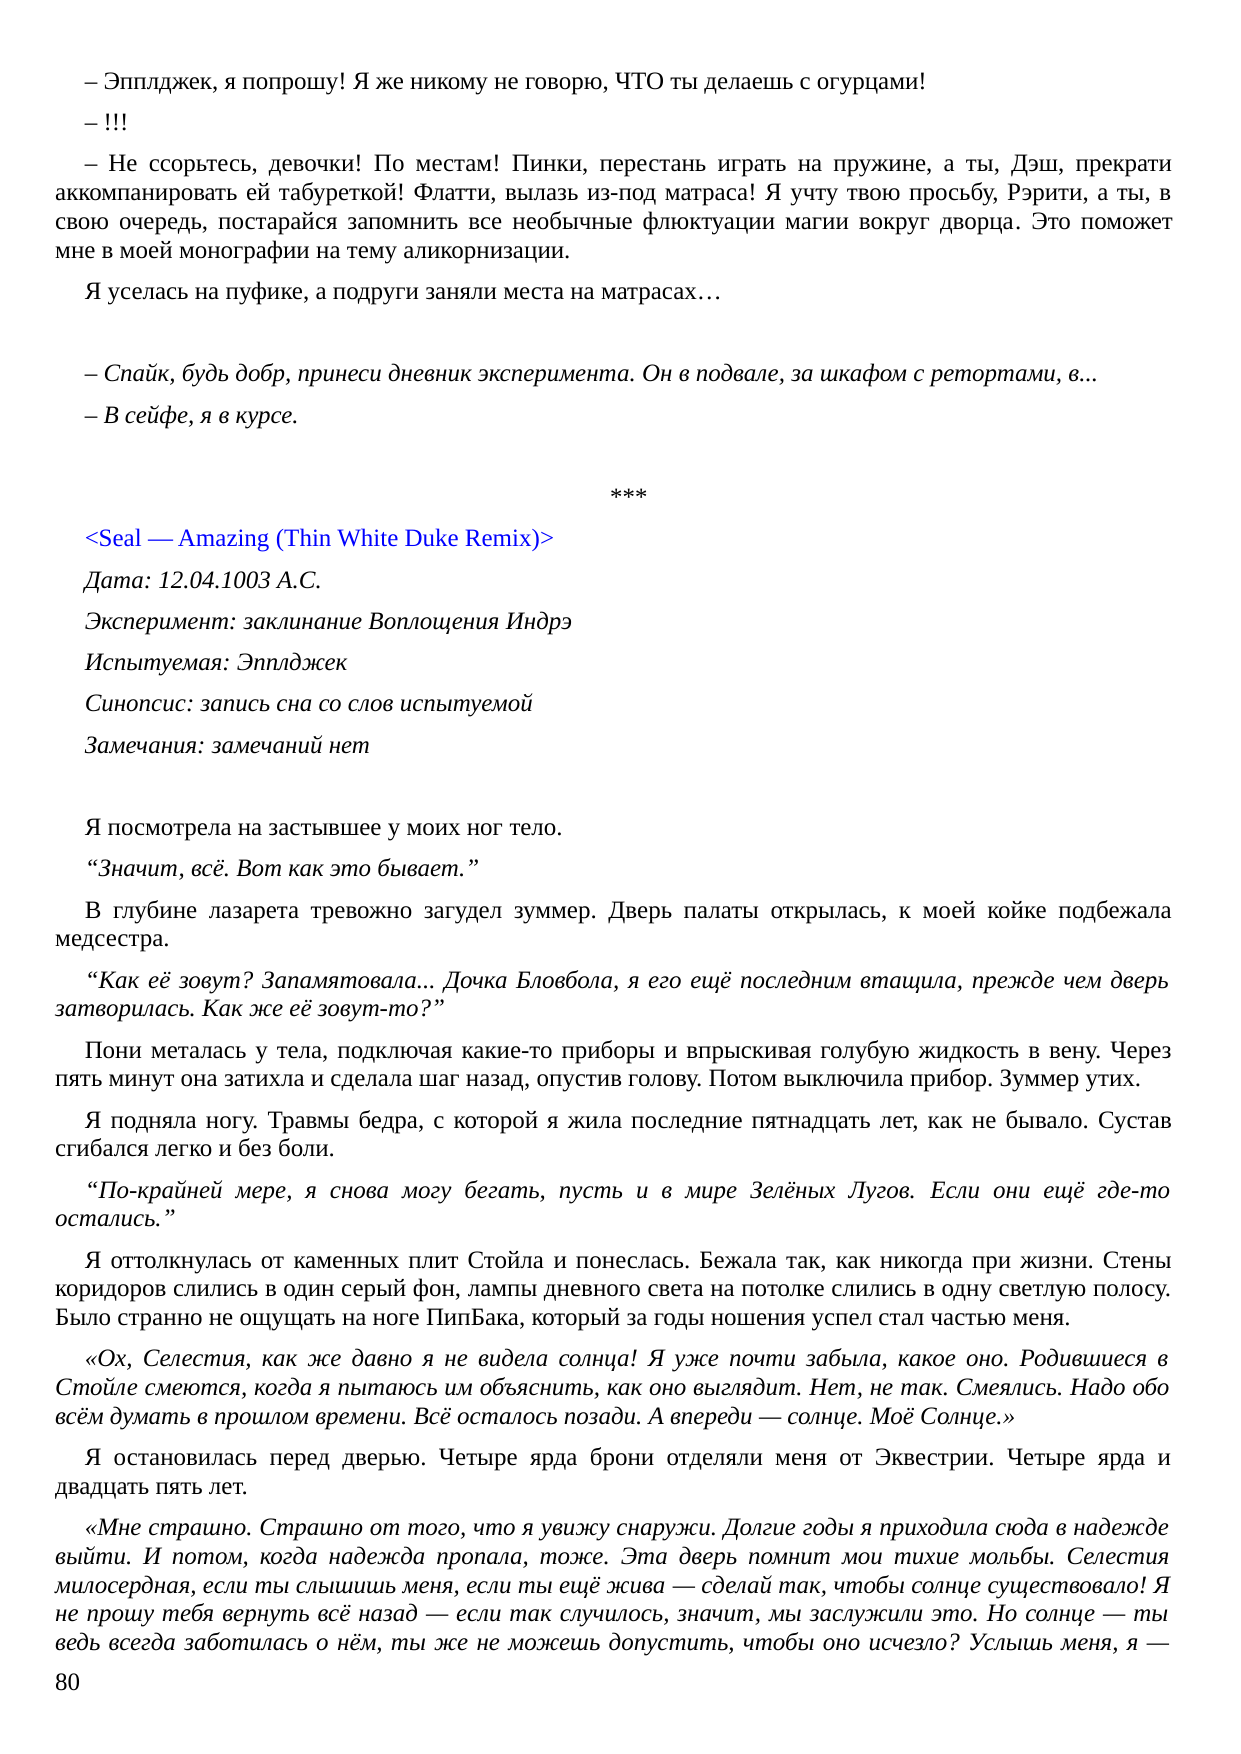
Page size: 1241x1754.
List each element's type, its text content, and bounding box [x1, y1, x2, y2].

text Я уселась на пуфике, а подруги заняли места на матрасах… [55, 276, 1173, 305]
text Эксперимент: заклинание Воплощения Индрэ [55, 606, 1173, 635]
text <Seal — Amazing (Thin White Duke Remix)> [55, 523, 1173, 552]
text – !!! [55, 107, 1173, 136]
text Испытуемая: Эпплджек [55, 647, 1173, 676]
text – В сейфе, я в курсе. [55, 400, 1173, 428]
text – Не ссорьтесь, девочки! По местам! Пинки, перестань играть на пружине, а ты, Дэш, прекрати аккомпанировать ей табуреткой! Флатти, вылазь из-под матраса! Я учту твою просьбу, Рэрити, а ты, в свою очередь, постарайся запомнить все необычные флюктуации магии вокруг дворца. Это поможет мне в моей монографии на тему аликорнизации. [55, 148, 1173, 263]
text – Эпплджек, я попрошу! Я же никому не говорю, ЧТО ты делаешь с огурцами! [55, 66, 1173, 95]
text «Мне страшно. Страшно от того, что я увижу снаружи. Долгие годы я приходила сюда в надежде выйти. И потом, когда надежда пропала, тоже. Эта дверь помнит мои тихие мольбы. Селестия милосердная, если ты слышишь меня, если ты ещё жива — сделай так, чтобы солнце существовало! Я не прошу тебя вернуть всё назад — если так случилось, значит, мы заслужили это. Но солнце — ты ведь всегда заботилась о нём, ты же не можешь допустить, чтобы оно исчезло? Услышь меня, я — [55, 1512, 1173, 1656]
text – Спайк, будь добр, принеси дневник эксперимента. Он в подвале, за шкафом с ретортами, в... [55, 358, 1173, 387]
text *** [55, 482, 1173, 511]
text “Значит, всё. Вот как это бывает.” [55, 853, 1173, 882]
text Замечания: замечаний нет [55, 730, 1173, 758]
text “По-крайней мере, я снова могу бегать, пусть и в мире Зелёных Лугов. Если они ещё где-то остались.” [55, 1175, 1173, 1232]
text Дата: 12.04.1003 А.С. [55, 565, 1173, 593]
text «Ох, Селестия, как же давно я не видела солнца! Я уже почти забыла, какое оно. Родившиеся в Стойле смеются, когда я пытаюсь им объяснить, как оно выглядит. Нет, не так. Смеялись. Надо обо всём думать в прошлом времени. Всё осталось позади. А впереди — солнце. Моё Солнце.» [55, 1343, 1173, 1430]
text Я посмотрела на застывшее у моих ног тело. [55, 812, 1173, 841]
text В глубине лазарета тревожно загудел зуммер. Дверь палаты открылась, к моей койке подбежала медсестра. [55, 895, 1173, 952]
text Синопсис: запись сна со слов испытуемой [55, 688, 1173, 717]
text Пони металась у тела, подключая какие-то приборы и впрыскивая голубую жидкость в вену. Через пять минут она затихла и сделала шаг назад, опустив голову. Потом выключила прибор. Зуммер утих. [55, 1035, 1173, 1092]
text Я подняла ногу. Травмы бедра, с которой я жила последние пятнадцать лет, как не бывало. Сустав сгибался легко и без боли. [55, 1105, 1173, 1162]
text “Как её зовут? Запамятовала... Дочка Бловбола, я его ещё последним втащила, прежде чем дверь затворилась. Как же её зовут-то?” [55, 965, 1173, 1022]
text Я оттолкнулась от каменных плит Стойла и понеслась. Бежала так, как никогда при жизни. Стены коридоров слились в один серый фон, лампы дневного света на потолке слились в одну светлую полосу. Было странно не ощущать на ноге ПипБака, который за годы ношения успел стал частью меня. [55, 1245, 1173, 1331]
text Я остановилась перед дверью. Четыре ярда брони отделяли меня от Эквестрии. Четыре ярда и двадцать пять лет. [55, 1442, 1173, 1500]
